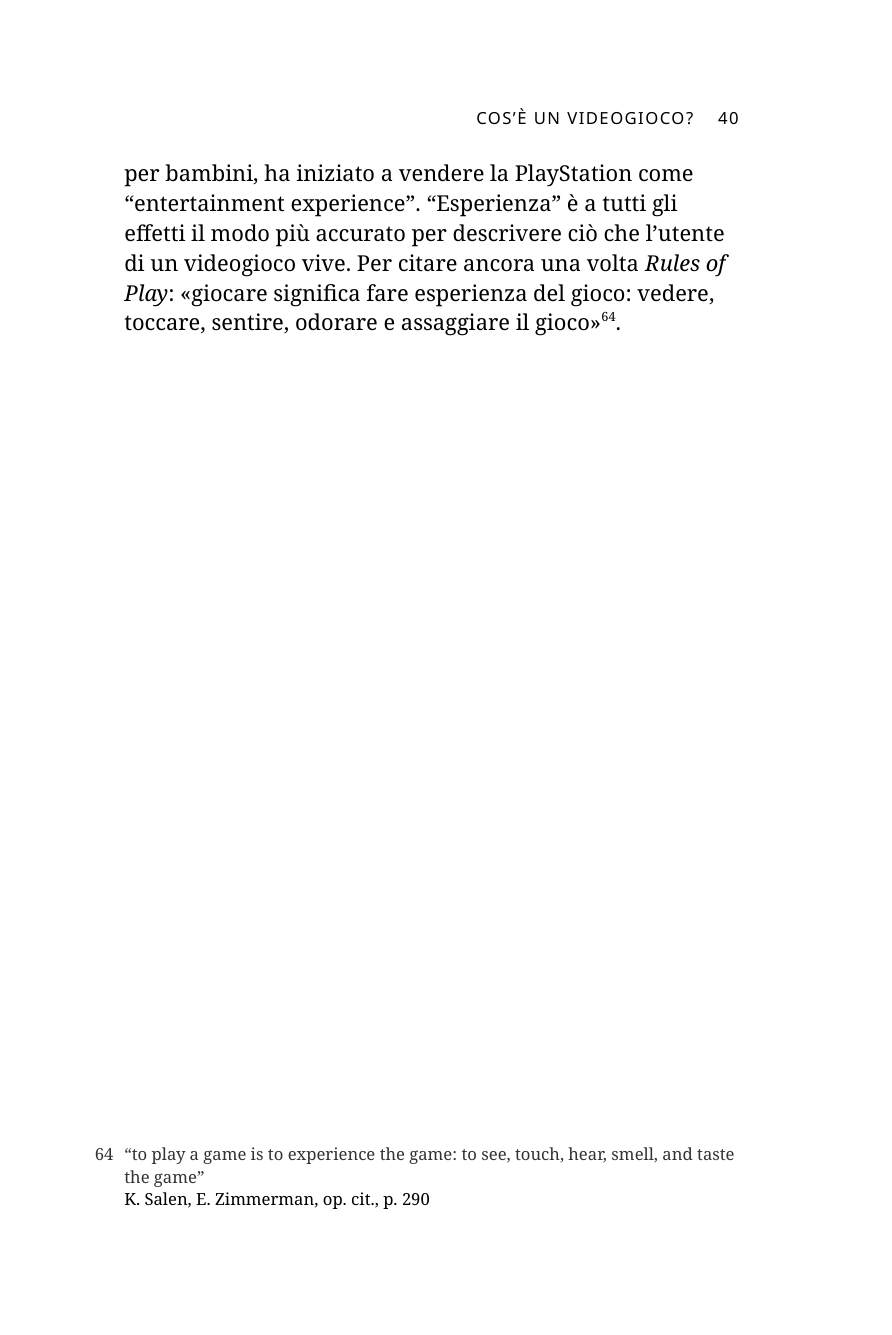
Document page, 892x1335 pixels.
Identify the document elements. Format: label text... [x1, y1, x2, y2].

text K. Salen, E. Zimmerman, op. cit., p. 290 [94, 1188, 738, 1211]
text “to play a game is to experience the game: to see, touch, hear, smell, and taste the game” [94, 1142, 738, 1188]
text per bambini, ha iniziato a vendere la PlayStation come “entertainment experience”. “Esperienza” è a tutti gli effetti il modo più accurato per descrivere ciò che l’utente di un videogioco vive. Per citare ancora una volta Rules of Play: «giocare significa fare esperienza del gioco: vedere, toccare, sentire, odorare e assaggiare il gioco». [124, 158, 738, 337]
